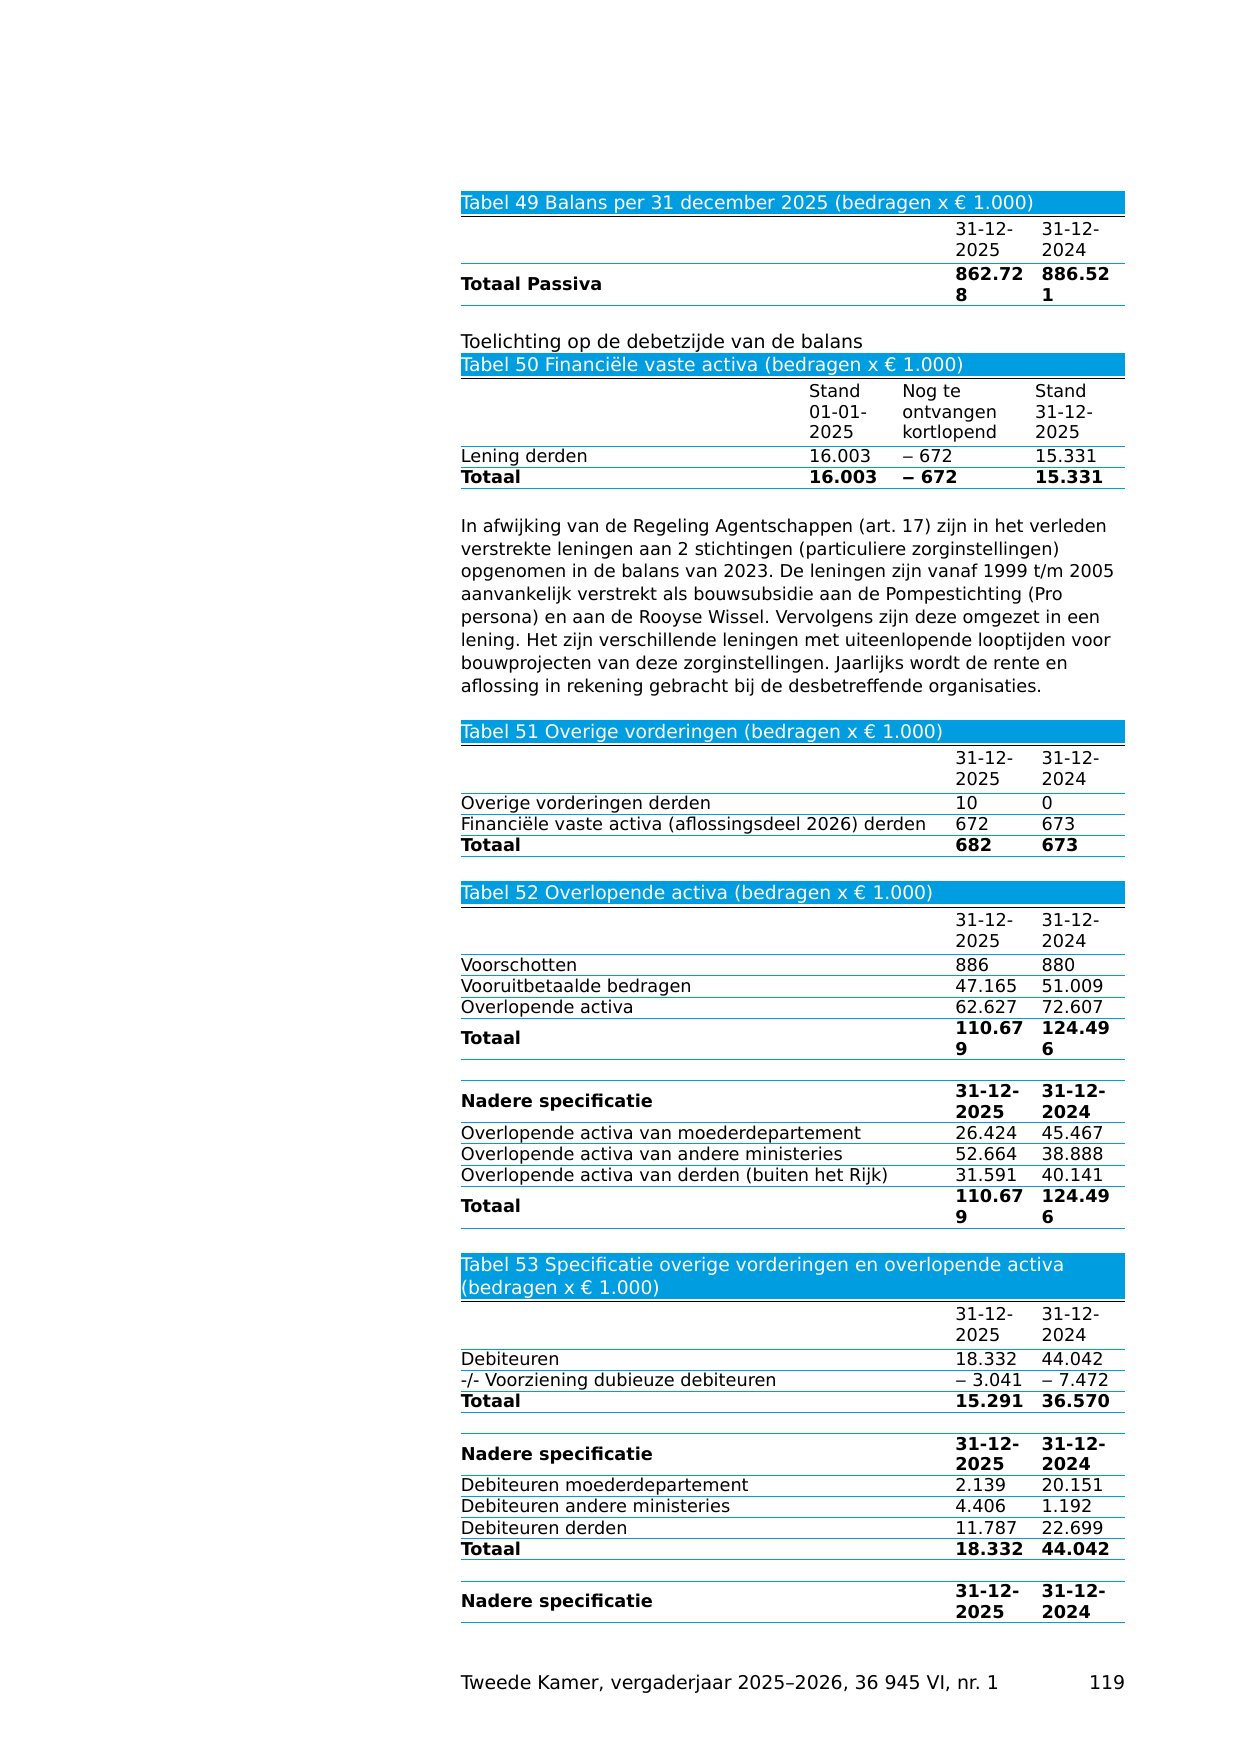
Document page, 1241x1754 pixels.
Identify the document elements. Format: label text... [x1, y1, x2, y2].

table_cell Nog te ontvangen kortlopend [899, 379, 1032, 446]
table_cell 880 [1039, 955, 1125, 975]
table_cell [461, 1413, 952, 1433]
table_cell ‒ 3.041 [952, 1371, 1038, 1391]
table_cell 31-12-2025 [952, 217, 1038, 263]
table_cell ‒ 672 [899, 447, 1032, 467]
table_cell 31-12-2025 [952, 908, 1038, 954]
table_cell Overige vorderingen derden [461, 794, 952, 814]
table_cell [461, 746, 952, 792]
table_cell 4.406 [952, 1497, 1038, 1517]
table_cell 31-12-2024 [1039, 1081, 1125, 1122]
table_cell 0 [1039, 794, 1125, 814]
table_cell 886 [952, 955, 1038, 975]
table_cell 52.664 [952, 1144, 1038, 1164]
table_cell [461, 217, 952, 263]
table_cell 62.627 [952, 998, 1038, 1017]
table_cell 673 [1039, 836, 1125, 856]
table_cell [952, 1560, 1038, 1581]
table_cell 15.291 [952, 1392, 1038, 1412]
table_cell 31.591 [952, 1166, 1038, 1186]
table_cell 16.003 [806, 468, 899, 488]
table_cell [461, 379, 806, 446]
table_cell 18.332 [952, 1350, 1038, 1369]
table_cell Totaal [461, 468, 806, 488]
table_cell 124.496 [1039, 1019, 1125, 1059]
table_cell 31-12-2024 [1039, 1434, 1125, 1475]
table_cell Totaal [461, 1539, 952, 1559]
table_cell 31-12-2025 [952, 1582, 1038, 1622]
table_cell 40.141 [1039, 1166, 1125, 1186]
table_cell 72.607 [1039, 998, 1125, 1017]
table_cell Debiteuren derden [461, 1518, 952, 1538]
table_cell 47.165 [952, 976, 1038, 996]
table_cell 31-12-2024 [1039, 217, 1125, 263]
table_cell 15.331 [1032, 447, 1125, 467]
table_cell Voorschotten [461, 955, 952, 975]
table_cell 18.332 [952, 1539, 1038, 1559]
table_cell 31-12-2025 [952, 1302, 1038, 1348]
table_cell 31-12-2025 [952, 1081, 1038, 1122]
table_cell [1039, 1060, 1125, 1080]
table_cell 51.009 [1039, 976, 1125, 996]
table_cell 2.139 [952, 1476, 1038, 1496]
table_cell 22.699 [1039, 1518, 1125, 1538]
table_cell 16.003 [806, 447, 899, 467]
table_cell Totaal [461, 1392, 952, 1412]
table_cell 10 [952, 794, 1038, 814]
table_cell 31-12-2025 [952, 1434, 1038, 1475]
table_cell [1039, 1413, 1125, 1433]
table_cell 15.331 [1032, 468, 1125, 488]
table_cell 45.467 [1039, 1123, 1125, 1143]
table_cell [952, 1060, 1038, 1080]
table_cell 36.570 [1039, 1392, 1125, 1412]
table_cell Overlopende activa van moederdepartement [461, 1123, 952, 1143]
table_cell 124.496 [1039, 1187, 1125, 1227]
table_cell [1039, 1560, 1125, 1581]
table_cell 110.679 [952, 1187, 1038, 1227]
table_cell ‒ 672 [899, 468, 1032, 488]
table_cell 31-12-2024 [1039, 908, 1125, 954]
table_cell Overlopende activa van andere ministeries [461, 1144, 952, 1164]
table_cell 31-12-2024 [1039, 1302, 1125, 1348]
table_cell Totaal [461, 1019, 952, 1059]
table_cell 44.042 [1039, 1539, 1125, 1559]
title Toelichting op de debetzijde van de balans [461, 331, 1125, 353]
table_cell 31-12-2024 [1039, 1582, 1125, 1622]
table_cell [952, 1413, 1038, 1433]
table_cell Nadere specificatie [461, 1582, 952, 1622]
table_cell Totaal [461, 1187, 952, 1227]
table_cell 672 [952, 815, 1038, 835]
table_cell 44.042 [1039, 1350, 1125, 1369]
table_cell -/- Voorziening dubieuze debiteuren [461, 1371, 952, 1391]
table_cell Debiteuren [461, 1350, 952, 1369]
table_cell 673 [1039, 815, 1125, 835]
table_cell 110.679 [952, 1019, 1038, 1059]
table_cell 1.192 [1039, 1497, 1125, 1517]
table_cell [461, 908, 952, 954]
table_cell 862.728 [952, 264, 1038, 305]
table_cell 31-12-2024 [1039, 746, 1125, 792]
table_cell [461, 1302, 952, 1348]
table_cell Lening derden [461, 447, 806, 467]
table_cell Totaal [461, 836, 952, 856]
table_cell [461, 1560, 952, 1581]
table_cell Stand 31-12-2025 [1032, 379, 1125, 446]
table_cell 26.424 [952, 1123, 1038, 1143]
table_cell Totaal Passiva [461, 264, 952, 305]
table_cell Nadere specificatie [461, 1434, 952, 1475]
table_cell 38.888 [1039, 1144, 1125, 1164]
table_cell Vooruitbetaalde bedragen [461, 976, 952, 996]
table_cell ‒ 7.472 [1039, 1371, 1125, 1391]
table_cell 31-12-2025 [952, 746, 1038, 792]
table_cell Financiële vaste activa (aflossingsdeel 2026) derden [461, 815, 952, 835]
table_cell Stand 01-01-2025 [806, 379, 899, 446]
table_cell Overlopende activa [461, 998, 952, 1017]
table_cell Debiteuren moederdepartement [461, 1476, 952, 1496]
table_cell Overlopende activa van derden (buiten het Rijk) [461, 1166, 952, 1186]
text In afwijking van de Regeling Agentschappen (art. 17) zijn in het verleden verstrekte leningen aan 2 stichtingen (particuliere zorginstellingen) opgenomen in de balans van 2023. De leningen zijn vanaf 1999 t/m 2005 aanvankelijk verstrekt als bouwsubsidie aan de Pompestichting (Pro persona) en aan de Rooyse Wissel. Vervolgens zijn deze omgezet in een lening. Het zijn verschillende leningen met uiteenlopende looptijden voor bouwprojecten van deze zorginstellingen. Jaarlijks wordt de rente en aflossing in rekening gebracht bij de desbetreffende organisaties. [461, 514, 1125, 697]
table_cell Debiteuren andere ministeries [461, 1497, 952, 1517]
table_cell 886.521 [1039, 264, 1125, 305]
table_cell 11.787 [952, 1518, 1038, 1538]
table_cell [461, 1060, 952, 1080]
table_cell 682 [952, 836, 1038, 856]
table_cell Nadere specificatie [461, 1081, 952, 1122]
table_cell 20.151 [1039, 1476, 1125, 1496]
